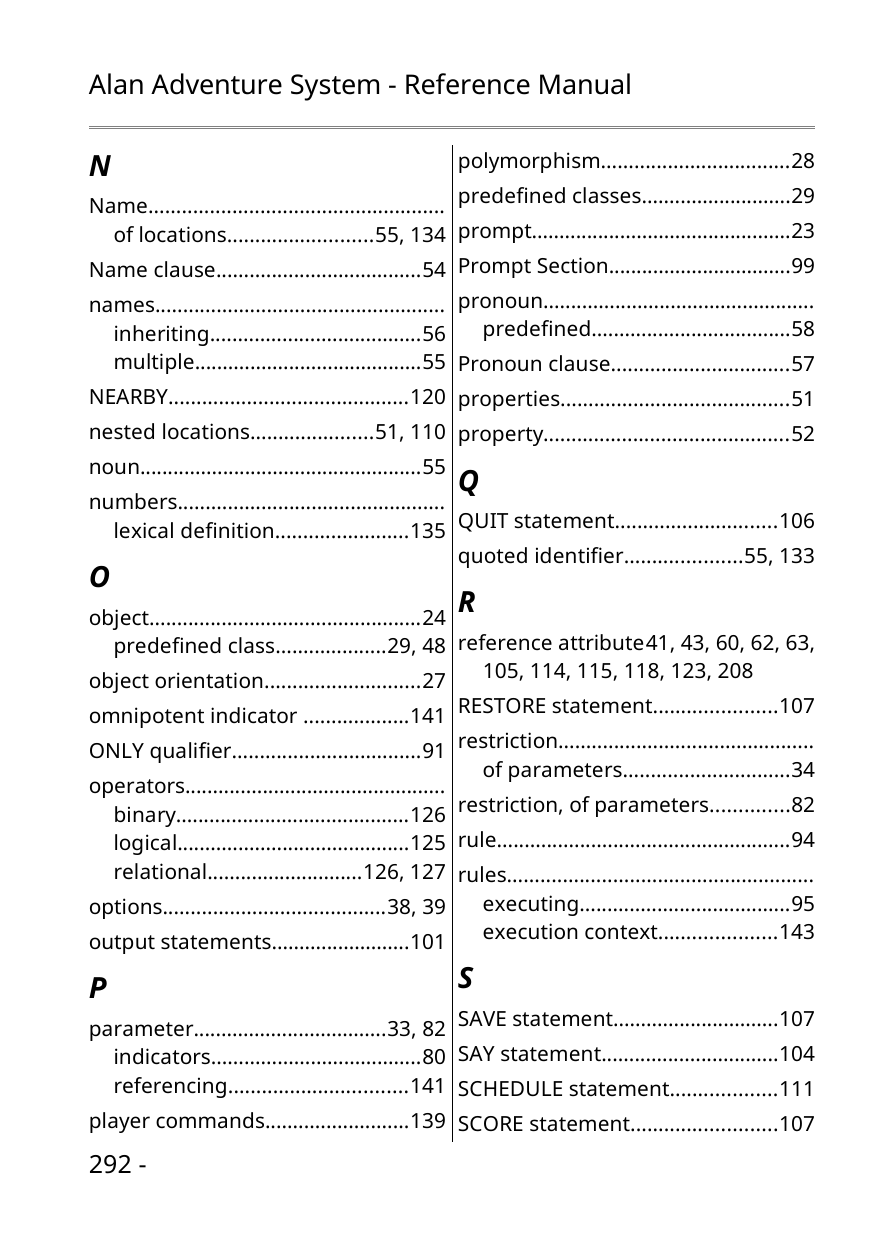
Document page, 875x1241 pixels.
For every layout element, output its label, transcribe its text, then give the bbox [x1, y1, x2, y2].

text relational 126, 127 [113, 857, 446, 885]
text O [88, 557, 446, 596]
text output statements 101 [88, 927, 446, 955]
text Prompt Section 99 [458, 251, 815, 279]
text predefined 58 [482, 314, 815, 343]
text property 52 [458, 419, 815, 448]
text binary 126 [113, 799, 446, 828]
text Q [458, 460, 815, 499]
text SCORE statement 107 [458, 1109, 815, 1137]
text R [458, 582, 815, 621]
text Pronoun clause 57 [458, 349, 815, 378]
text predefined classes 29 [458, 181, 815, 209]
text S [458, 958, 815, 997]
text rules [458, 860, 815, 888]
text ONLY qualifier 91 [88, 736, 446, 764]
text parameter 33, 82 [88, 1013, 446, 1042]
text object orientation 27 [88, 666, 446, 694]
text multiple 55 [113, 347, 446, 376]
text object 24 [88, 602, 446, 631]
text N [88, 146, 446, 185]
text polymorphism 28 [458, 146, 815, 174]
text quoted identifier 55, 133 [458, 541, 815, 569]
text player commands 139 [88, 1106, 446, 1134]
text operators [88, 771, 446, 799]
text rule 94 [458, 825, 815, 853]
text of parameters 34 [482, 755, 815, 783]
text options 38, 39 [88, 892, 446, 920]
text numbers [88, 487, 446, 516]
text P [88, 968, 446, 1007]
text SAY statement 104 [458, 1039, 815, 1067]
text noun 55 [88, 452, 446, 481]
text reference attribute 41, 43, 60, 62, 63, 105, 114, 115, 118, 123, 208 [458, 628, 815, 685]
text Name clause 54 [88, 255, 446, 283]
text inheriting 56 [113, 318, 446, 347]
text QUIT statement 106 [458, 506, 815, 534]
text lexical definition 135 [113, 516, 446, 544]
text properties 51 [458, 384, 815, 413]
text names [88, 290, 446, 318]
text indicators 80 [113, 1042, 446, 1071]
text restriction, of parameters 82 [458, 790, 815, 818]
text Name [88, 191, 446, 220]
text executing 95 [482, 888, 815, 917]
text logical 125 [113, 828, 446, 857]
text SAVE statement 107 [458, 1004, 815, 1032]
text omnipotent indicator 141 [88, 701, 446, 729]
text referencing 141 [113, 1071, 446, 1099]
text SCHEDULE statement 111 [458, 1074, 815, 1102]
text nested locations 51, 110 [88, 417, 446, 446]
text RESTORE statement 107 [458, 691, 815, 720]
text restriction [458, 726, 815, 755]
text NEARBY 120 [88, 382, 446, 411]
text execution context 143 [482, 917, 815, 946]
text of locations 55, 134 [113, 220, 446, 248]
text predefined class 29, 48 [113, 631, 446, 659]
text prompt 23 [458, 216, 815, 244]
text pronoun [458, 286, 815, 314]
